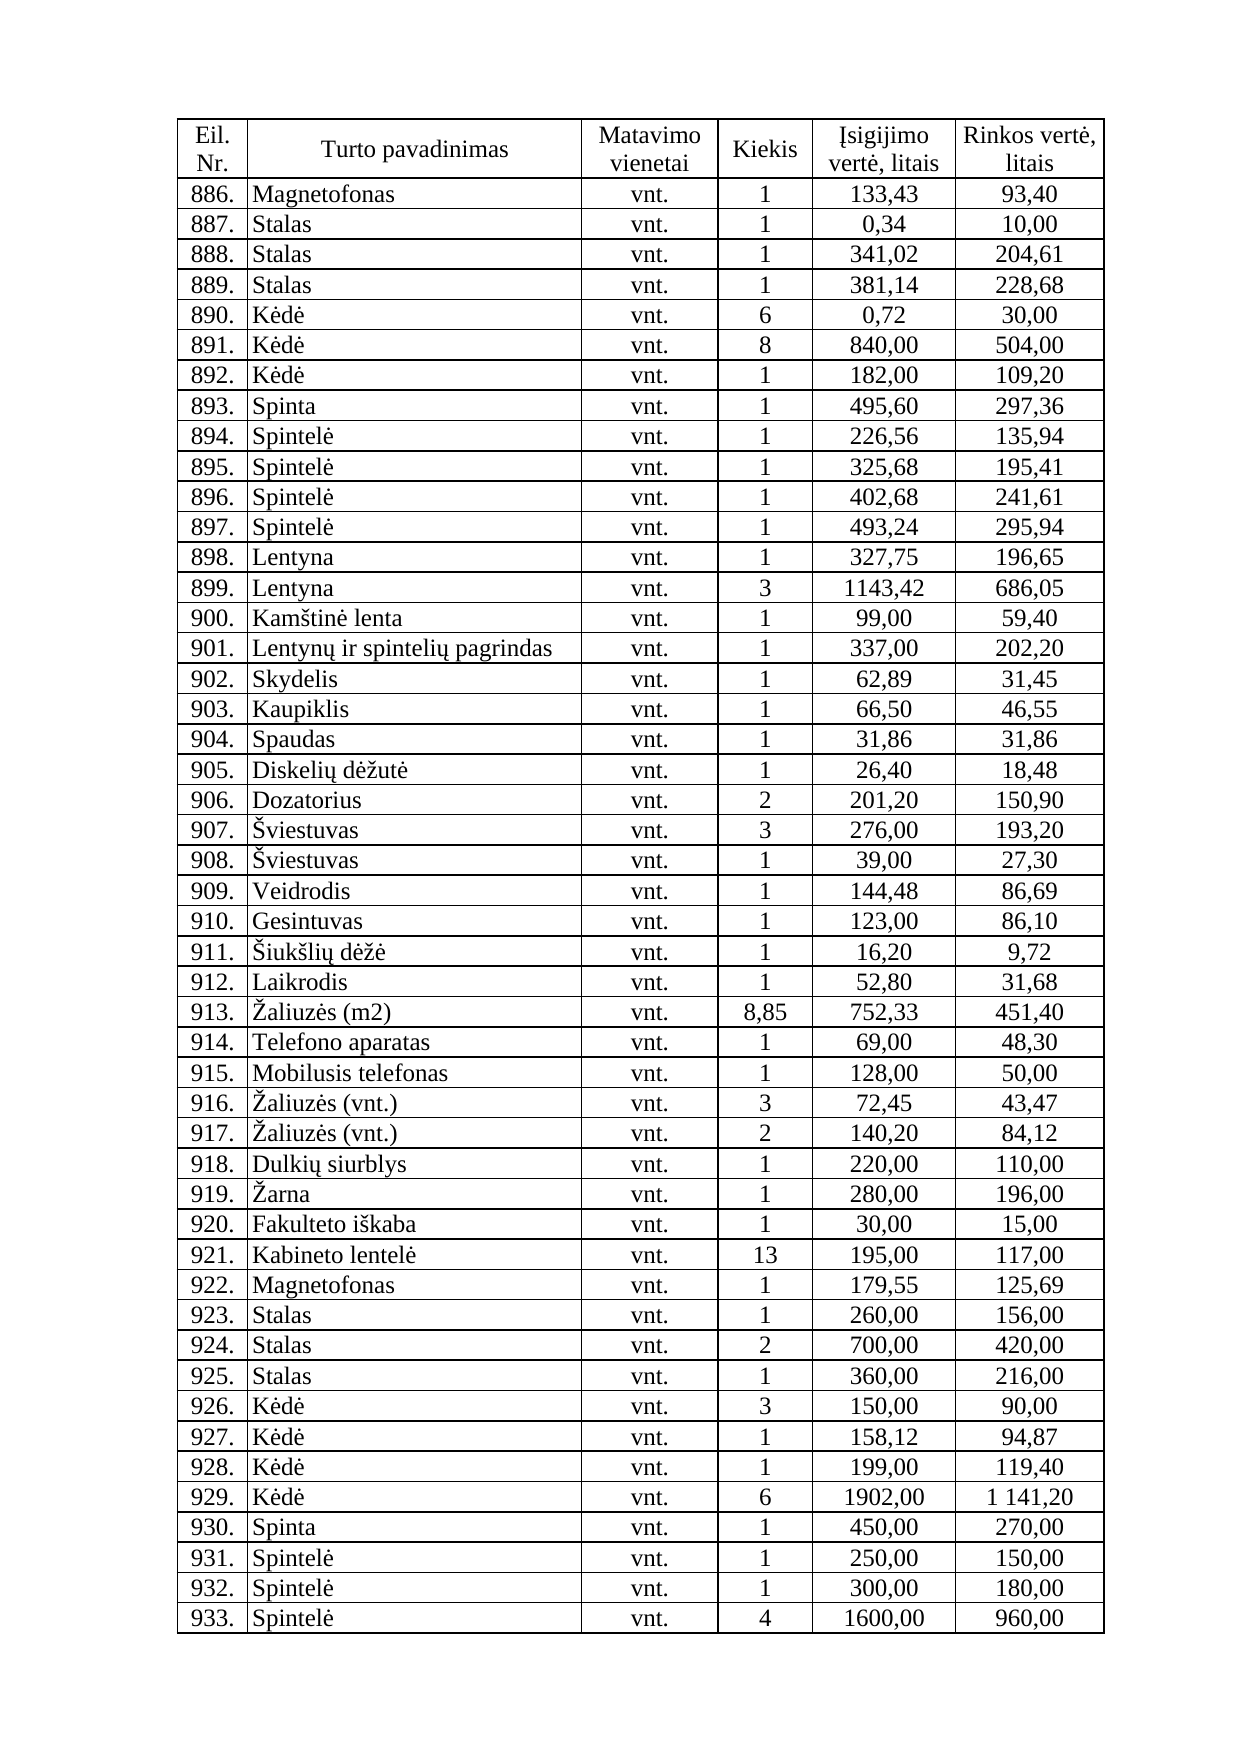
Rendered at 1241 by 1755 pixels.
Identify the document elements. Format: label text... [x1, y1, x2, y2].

table_cell 1 [719, 1149, 812, 1177]
table_cell Spintelė [248, 1573, 581, 1602]
table_cell 1 [719, 1300, 812, 1329]
table_cell vnt. [582, 573, 717, 602]
table_cell 1 [719, 967, 812, 996]
table_cell 894. [178, 421, 247, 450]
table_cell vnt. [582, 1179, 717, 1208]
table_cell vnt. [582, 997, 717, 1026]
table_cell 1902,00 [813, 1482, 955, 1511]
table_cell vnt. [582, 1452, 717, 1481]
table_cell vnt. [582, 725, 717, 753]
table_cell 220,00 [813, 1149, 955, 1177]
table_cell 86,69 [956, 876, 1103, 905]
table_cell vnt. [582, 967, 717, 996]
table_cell 13 [719, 1240, 812, 1268]
table_cell 325,68 [813, 452, 955, 480]
table_cell 140,20 [813, 1118, 955, 1147]
table_cell 1 [719, 1361, 812, 1390]
table_cell Gesintuvas [248, 906, 581, 935]
table_cell 3 [719, 1088, 812, 1117]
table_cell 128,00 [813, 1058, 955, 1087]
table_cell vnt. [582, 240, 717, 268]
table_cell 15,00 [956, 1210, 1103, 1238]
table_cell 31,68 [956, 967, 1103, 996]
table_cell vnt. [582, 906, 717, 935]
table_cell 888. [178, 240, 247, 268]
table_cell Veidrodis [248, 876, 581, 905]
table_cell 1 [719, 1028, 812, 1056]
table_cell Magnetofonas [248, 1270, 581, 1299]
table_cell 1600,00 [813, 1603, 955, 1632]
table_cell vnt. [582, 543, 717, 571]
table_cell Kėdė [248, 1482, 581, 1511]
table_cell 420,00 [956, 1331, 1103, 1359]
table_header Įsigijimo vertė, litais [813, 120, 955, 177]
table_cell Lentyna [248, 543, 581, 571]
table_cell vnt. [582, 512, 717, 541]
table_cell 48,30 [956, 1028, 1103, 1056]
table_cell Šviestuvas [248, 846, 581, 874]
table_cell vnt. [582, 300, 717, 329]
table_cell 117,00 [956, 1240, 1103, 1268]
table_cell Spintelė [248, 1603, 581, 1632]
table_cell 908. [178, 846, 247, 874]
table_cell 960,00 [956, 1603, 1103, 1632]
table_cell 86,10 [956, 906, 1103, 935]
table_header Matavimo vienetai [582, 120, 717, 177]
table_cell 123,00 [813, 906, 955, 935]
table_cell 1 141,20 [956, 1482, 1103, 1511]
table_cell vnt. [582, 452, 717, 480]
table_cell 1 [719, 1270, 812, 1299]
table_cell vnt. [582, 785, 717, 814]
table_cell 72,45 [813, 1088, 955, 1117]
table_cell vnt. [582, 1149, 717, 1177]
table_cell 840,00 [813, 330, 955, 359]
table_cell 931. [178, 1543, 247, 1572]
table_cell vnt. [582, 1088, 717, 1117]
table_cell 926. [178, 1391, 247, 1420]
table_cell Stalas [248, 240, 581, 268]
table_cell 700,00 [813, 1331, 955, 1359]
table_cell 337,00 [813, 633, 955, 662]
table_cell 341,02 [813, 240, 955, 268]
table_cell 1 [719, 179, 812, 207]
table_cell 892. [178, 361, 247, 389]
table_cell 1 [719, 482, 812, 511]
table_cell vnt. [582, 1603, 717, 1632]
table_cell 910. [178, 906, 247, 935]
table_cell 135,94 [956, 421, 1103, 450]
table_cell 887. [178, 209, 247, 238]
table_cell 3 [719, 815, 812, 844]
table_cell 899. [178, 573, 247, 602]
table_cell 250,00 [813, 1543, 955, 1572]
table_cell 1 [719, 937, 812, 965]
table_cell 46,55 [956, 694, 1103, 723]
table_cell vnt. [582, 1331, 717, 1359]
table_cell 199,00 [813, 1452, 955, 1481]
table_cell 929. [178, 1482, 247, 1511]
table_cell vnt. [582, 209, 717, 238]
table_cell vnt. [582, 270, 717, 298]
table_cell 4 [719, 1603, 812, 1632]
table_cell 2 [719, 785, 812, 814]
table_cell Stalas [248, 209, 581, 238]
table_cell 158,12 [813, 1422, 955, 1450]
table_cell 915. [178, 1058, 247, 1087]
table_cell 59,40 [956, 603, 1103, 632]
table_cell 119,40 [956, 1452, 1103, 1481]
table_cell 916. [178, 1088, 247, 1117]
table_cell Spintelė [248, 452, 581, 480]
table_cell 493,24 [813, 512, 955, 541]
table_cell 27,30 [956, 846, 1103, 874]
table_cell vnt. [582, 1210, 717, 1238]
table_cell 1 [719, 1179, 812, 1208]
table_cell Kėdė [248, 300, 581, 329]
table_cell Spintelė [248, 482, 581, 511]
table_cell 84,12 [956, 1118, 1103, 1147]
table_cell vnt. [582, 664, 717, 692]
table_cell 31,86 [813, 725, 955, 753]
table_cell Telefono aparatas [248, 1028, 581, 1056]
table_cell 1 [719, 906, 812, 935]
table_cell vnt. [582, 694, 717, 723]
table_cell Žaliuzės (vnt.) [248, 1088, 581, 1117]
table_cell 909. [178, 876, 247, 905]
table_cell 1143,42 [813, 573, 955, 602]
table_cell 924. [178, 1331, 247, 1359]
table_cell 150,90 [956, 785, 1103, 814]
table_cell 66,50 [813, 694, 955, 723]
table_cell 133,43 [813, 179, 955, 207]
table_cell 297,36 [956, 391, 1103, 420]
table_cell vnt. [582, 330, 717, 359]
table_cell 196,00 [956, 1179, 1103, 1208]
table_cell 1 [719, 633, 812, 662]
table_cell vnt. [582, 1573, 717, 1602]
table_cell 900. [178, 603, 247, 632]
table_cell 919. [178, 1179, 247, 1208]
table_cell 280,00 [813, 1179, 955, 1208]
table_cell Stalas [248, 270, 581, 298]
table_cell vnt. [582, 633, 717, 662]
table_cell 30,00 [813, 1210, 955, 1238]
table_cell Dulkių siurblys [248, 1149, 581, 1177]
table_cell Spintelė [248, 421, 581, 450]
table_cell 450,00 [813, 1513, 955, 1541]
table_header Turto pavadinimas [248, 120, 581, 177]
table_cell vnt. [582, 1300, 717, 1329]
table_cell vnt. [582, 1028, 717, 1056]
table_cell 891. [178, 330, 247, 359]
table_cell 31,86 [956, 725, 1103, 753]
table_cell 300,00 [813, 1573, 955, 1602]
table_cell 26,40 [813, 755, 955, 783]
table_cell Lentynų ir spintelių pagrindas [248, 633, 581, 662]
table_cell Stalas [248, 1361, 581, 1390]
table_cell 930. [178, 1513, 247, 1541]
table_cell 890. [178, 300, 247, 329]
table_cell vnt. [582, 1391, 717, 1420]
table_cell Dozatorius [248, 785, 581, 814]
table_cell 241,61 [956, 482, 1103, 511]
table_cell Spaudas [248, 725, 581, 753]
table_cell vnt. [582, 815, 717, 844]
table_cell 1 [719, 694, 812, 723]
table_cell 918. [178, 1149, 247, 1177]
table_cell vnt. [582, 937, 717, 965]
table_cell 1 [719, 603, 812, 632]
table_cell 228,68 [956, 270, 1103, 298]
table_cell 270,00 [956, 1513, 1103, 1541]
table_cell 1 [719, 1543, 812, 1572]
table_cell 1 [719, 209, 812, 238]
table_cell 180,00 [956, 1573, 1103, 1602]
table_cell 927. [178, 1422, 247, 1450]
table_cell 923. [178, 1300, 247, 1329]
table_cell 2 [719, 1331, 812, 1359]
table_cell 144,48 [813, 876, 955, 905]
table_cell Kamštinė lenta [248, 603, 581, 632]
table_cell 195,41 [956, 452, 1103, 480]
table_cell vnt. [582, 421, 717, 450]
table_cell vnt. [582, 1240, 717, 1268]
table_cell 69,00 [813, 1028, 955, 1056]
table_cell 18,48 [956, 755, 1103, 783]
table_cell Spinta [248, 391, 581, 420]
table_cell 904. [178, 725, 247, 753]
table_cell 90,00 [956, 1391, 1103, 1420]
table_cell vnt. [582, 603, 717, 632]
table_cell 182,00 [813, 361, 955, 389]
table_cell 922. [178, 1270, 247, 1299]
table_cell 906. [178, 785, 247, 814]
table_cell 1 [719, 1452, 812, 1481]
table_cell 886. [178, 179, 247, 207]
table_cell Laikrodis [248, 967, 581, 996]
table_cell 920. [178, 1210, 247, 1238]
table_cell vnt. [582, 1118, 717, 1147]
table_cell 150,00 [813, 1391, 955, 1420]
table_cell Spintelė [248, 512, 581, 541]
table_cell 1 [719, 1210, 812, 1238]
table_cell vnt. [582, 1513, 717, 1541]
table_cell 912. [178, 967, 247, 996]
table_cell 3 [719, 1391, 812, 1420]
table_cell 925. [178, 1361, 247, 1390]
table_cell 928. [178, 1452, 247, 1481]
table_cell 8 [719, 330, 812, 359]
table_cell vnt. [582, 1482, 717, 1511]
table_cell 10,00 [956, 209, 1103, 238]
table_cell 1 [719, 1573, 812, 1602]
table_cell 933. [178, 1603, 247, 1632]
table_cell 402,68 [813, 482, 955, 511]
table_cell 889. [178, 270, 247, 298]
table_cell Spinta [248, 1513, 581, 1541]
table_cell 1 [719, 421, 812, 450]
table_cell 1 [719, 240, 812, 268]
table_cell 93,40 [956, 179, 1103, 207]
table_cell Kėdė [248, 361, 581, 389]
table_cell Skydelis [248, 664, 581, 692]
table_cell 1 [719, 1422, 812, 1450]
table_cell 8,85 [719, 997, 812, 1026]
table_cell 295,94 [956, 512, 1103, 541]
table_cell vnt. [582, 1361, 717, 1390]
table_cell Šviestuvas [248, 815, 581, 844]
table_cell 327,75 [813, 543, 955, 571]
table_cell 2 [719, 1118, 812, 1147]
table_cell 216,00 [956, 1361, 1103, 1390]
table_cell 686,05 [956, 573, 1103, 602]
table_cell 50,00 [956, 1058, 1103, 1087]
table_cell vnt. [582, 391, 717, 420]
table_header Kiekis [719, 120, 812, 177]
table_cell 6 [719, 1482, 812, 1511]
table_cell 125,69 [956, 1270, 1103, 1299]
table_header Eil. Nr. [178, 120, 247, 177]
table_header Rinkos vertė, litais [956, 120, 1103, 177]
table_cell 893. [178, 391, 247, 420]
table_cell Spintelė [248, 1543, 581, 1572]
table_cell Kėdė [248, 1391, 581, 1420]
table_cell vnt. [582, 1543, 717, 1572]
table_cell 150,00 [956, 1543, 1103, 1572]
table_cell 360,00 [813, 1361, 955, 1390]
table_cell 99,00 [813, 603, 955, 632]
table_cell vnt. [582, 755, 717, 783]
table_cell 31,45 [956, 664, 1103, 692]
table_cell 9,72 [956, 937, 1103, 965]
table_cell 1 [719, 664, 812, 692]
table_cell Diskelių dėžutė [248, 755, 581, 783]
table_cell 109,20 [956, 361, 1103, 389]
table_cell 156,00 [956, 1300, 1103, 1329]
table_cell 921. [178, 1240, 247, 1268]
table_cell 3 [719, 573, 812, 602]
table_cell 1 [719, 512, 812, 541]
table_cell 905. [178, 755, 247, 783]
table_cell vnt. [582, 1058, 717, 1087]
table_cell vnt. [582, 482, 717, 511]
table_cell 381,14 [813, 270, 955, 298]
table_cell Kaupiklis [248, 694, 581, 723]
table_cell vnt. [582, 846, 717, 874]
table_cell 6 [719, 300, 812, 329]
table_cell Kabineto lentelė [248, 1240, 581, 1268]
table_cell Magnetofonas [248, 179, 581, 207]
table_cell Mobilusis telefonas [248, 1058, 581, 1087]
table_cell 193,20 [956, 815, 1103, 844]
table_cell Kėdė [248, 1452, 581, 1481]
table_cell Žaliuzės (m2) [248, 997, 581, 1026]
table_cell 907. [178, 815, 247, 844]
table_cell 917. [178, 1118, 247, 1147]
table_cell 16,20 [813, 937, 955, 965]
table_cell 932. [178, 1573, 247, 1602]
table_cell 1 [719, 1058, 812, 1087]
table_cell 196,65 [956, 543, 1103, 571]
table_cell Stalas [248, 1331, 581, 1359]
table_cell 62,89 [813, 664, 955, 692]
table_cell 911. [178, 937, 247, 965]
table_cell 1 [719, 1513, 812, 1541]
table_cell 1 [719, 270, 812, 298]
table_cell Žarna [248, 1179, 581, 1208]
table_cell 201,20 [813, 785, 955, 814]
table_cell 901. [178, 633, 247, 662]
table_cell 110,00 [956, 1149, 1103, 1177]
table_cell 895. [178, 452, 247, 480]
table_cell 1 [719, 361, 812, 389]
table_cell 43,47 [956, 1088, 1103, 1117]
table_cell 898. [178, 543, 247, 571]
table_cell Žaliuzės (vnt.) [248, 1118, 581, 1147]
table_cell 52,80 [813, 967, 955, 996]
table_cell 204,61 [956, 240, 1103, 268]
table_cell 504,00 [956, 330, 1103, 359]
table_cell 495,60 [813, 391, 955, 420]
table_cell Šiukšlių dėžė [248, 937, 581, 965]
table_cell 1 [719, 876, 812, 905]
table_cell 39,00 [813, 846, 955, 874]
table_cell 260,00 [813, 1300, 955, 1329]
table_cell 914. [178, 1028, 247, 1056]
table_cell vnt. [582, 876, 717, 905]
table_cell 896. [178, 482, 247, 511]
table_cell Fakulteto iškaba [248, 1210, 581, 1238]
table_cell 226,56 [813, 421, 955, 450]
table_cell vnt. [582, 1422, 717, 1450]
table_cell 913. [178, 997, 247, 1026]
table_cell 1 [719, 391, 812, 420]
table_cell 1 [719, 543, 812, 571]
table_cell Kėdė [248, 1422, 581, 1450]
table_cell 1 [719, 846, 812, 874]
table_cell 902. [178, 664, 247, 692]
table_cell Kėdė [248, 330, 581, 359]
table_cell Lentyna [248, 573, 581, 602]
table_cell vnt. [582, 361, 717, 389]
table_cell vnt. [582, 179, 717, 207]
table_cell 451,40 [956, 997, 1103, 1026]
table_cell 0,72 [813, 300, 955, 329]
table_cell 202,20 [956, 633, 1103, 662]
table_cell 195,00 [813, 1240, 955, 1268]
table_cell 1 [719, 725, 812, 753]
table_cell 276,00 [813, 815, 955, 844]
table_cell vnt. [582, 1270, 717, 1299]
table_cell 30,00 [956, 300, 1103, 329]
table_cell 1 [719, 452, 812, 480]
table_cell Stalas [248, 1300, 581, 1329]
table_cell 752,33 [813, 997, 955, 1026]
table_cell 903. [178, 694, 247, 723]
table_cell 0,34 [813, 209, 955, 238]
table_cell 179,55 [813, 1270, 955, 1299]
table_cell 897. [178, 512, 247, 541]
table_cell 94,87 [956, 1422, 1103, 1450]
table_cell 1 [719, 755, 812, 783]
